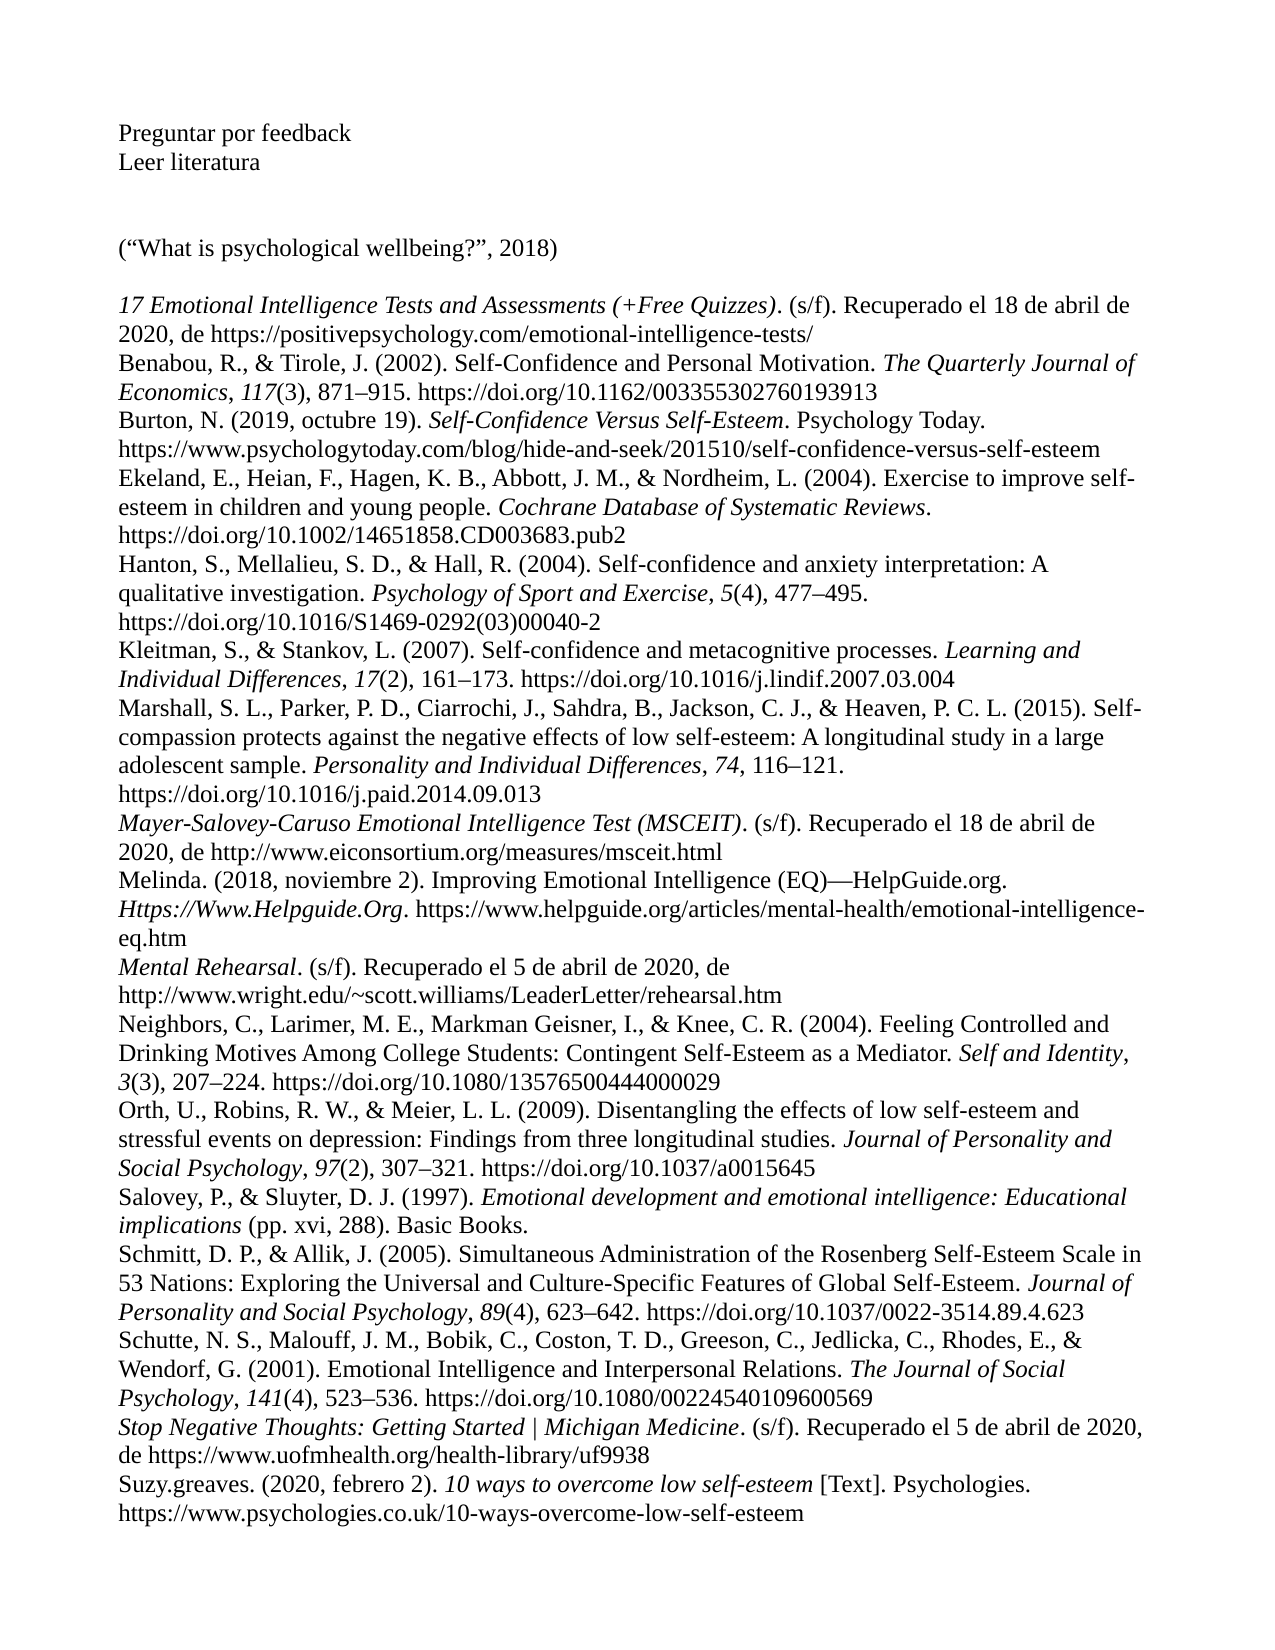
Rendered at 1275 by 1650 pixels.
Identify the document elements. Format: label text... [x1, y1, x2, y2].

text Benabou, R., & Tirole, J. (2002). Self-Confidence and Personal Motivation. The Quarterly Journal of Economics, 117(3), 871–915. https://doi.org/10.1162/003355302760193913 [118, 348, 1157, 406]
text Salovey, P., & Sluyter, D. J. (1997). Emotional development and emotional intelligence: Educational implications (pp. xvi, 288). Basic Books. [118, 1182, 1157, 1239]
text (“What is psychological wellbeing?”, 2018) [118, 233, 1157, 262]
text Neighbors, C., Larimer, M. E., Markman Geisner, I., & Knee, C. R. (2004). Feeling Controlled and Drinking Motives Among College Students: Contingent Self-Esteem as a Mediator. Self and Identity, 3(3), 207–224. https://doi.org/10.1080/13576500444000029 [118, 1009, 1157, 1096]
text Marshall, S. L., Parker, P. D., Ciarrochi, J., Sahdra, B., Jackson, C. J., & Heaven, P. C. L. (2015). Self-compassion protects against the negative effects of low self-esteem: A longitudinal study in a large adolescent sample. Personality and Individual Differences, 74, 116–121. https://doi.org/10.1016/j.paid.2014.09.013 [118, 693, 1157, 808]
text Orth, U., Robins, R. W., & Meier, L. L. (2009). Disentangling the effects of low self-esteem and stressful events on depression: Findings from three longitudinal studies. Journal of Personality and Social Psychology, 97(2), 307–321. https://doi.org/10.1037/a0015645 [118, 1096, 1157, 1182]
text Hanton, S., Mellalieu, S. D., & Hall, R. (2004). Self-confidence and anxiety interpretation: A qualitative investigation. Psychology of Sport and Exercise, 5(4), 477–495. https://doi.org/10.1016/S1469-0292(03)00040-2 [118, 549, 1157, 636]
text Ekeland, E., Heian, F., Hagen, K. B., Abbott, J. M., & Nordheim, L. (2004). Exercise to improve self-esteem in children and young people. Cochrane Database of Systematic Reviews. https://doi.org/10.1002/14651858.CD003683.pub2 [118, 463, 1157, 549]
text Leer literatura [118, 147, 1157, 176]
text Schmitt, D. P., & Allik, J. (2005). Simultaneous Administration of the Rosenberg Self-Esteem Scale in 53 Nations: Exploring the Universal and Culture-Specific Features of Global Self-Esteem. Journal of Personality and Social Psychology, 89(4), 623–642. https://doi.org/10.1037/0022-3514.89.4.623 [118, 1239, 1157, 1326]
text 17 Emotional Intelligence Tests and Assessments (+Free Quizzes). (s/f). Recuperado el 18 de abril de 2020, de https://positivepsychology.com/emotional-intelligence-tests/ [118, 291, 1157, 348]
text Suzy.greaves. (2020, febrero 2). 10 ways to overcome low self-esteem [Text]. Psychologies. https://www.psychologies.co.uk/10-ways-overcome-low-self-esteem [118, 1469, 1157, 1527]
text Mental Rehearsal. (s/f). Recuperado el 5 de abril de 2020, de http://www.wright.edu/~scott.williams/LeaderLetter/rehearsal.htm [118, 952, 1157, 1009]
text Schutte, N. S., Malouff, J. M., Bobik, C., Coston, T. D., Greeson, C., Jedlicka, C., Rhodes, E., & Wendorf, G. (2001). Emotional Intelligence and Interpersonal Relations. The Journal of Social Psychology, 141(4), 523–536. https://doi.org/10.1080/00224540109600569 [118, 1326, 1157, 1412]
text Kleitman, S., & Stankov, L. (2007). Self-confidence and metacognitive processes. Learning and Individual Differences, 17(2), 161–173. https://doi.org/10.1016/j.lindif.2007.03.004 [118, 636, 1157, 693]
text Preguntar por feedback [118, 118, 1157, 147]
text Burton, N. (2019, octubre 19). Self-Confidence Versus Self-Esteem. Psychology Today. https://www.psychologytoday.com/blog/hide-and-seek/201510/self-confidence-versus-self-esteem [118, 406, 1157, 463]
text Mayer-Salovey-Caruso Emotional Intelligence Test (MSCEIT). (s/f). Recuperado el 18 de abril de 2020, de http://www.eiconsortium.org/measures/msceit.html [118, 808, 1157, 866]
text Stop Negative Thoughts: Getting Started | Michigan Medicine. (s/f). Recuperado el 5 de abril de 2020, de https://www.uofmhealth.org/health-library/uf9938 [118, 1412, 1157, 1469]
text Melinda. (2018, noviembre 2). Improving Emotional Intelligence (EQ)—HelpGuide.org. Https://Www.Helpguide.Org. https://www.helpguide.org/articles/mental-health/emotional-intelligence-eq.htm [118, 866, 1157, 952]
